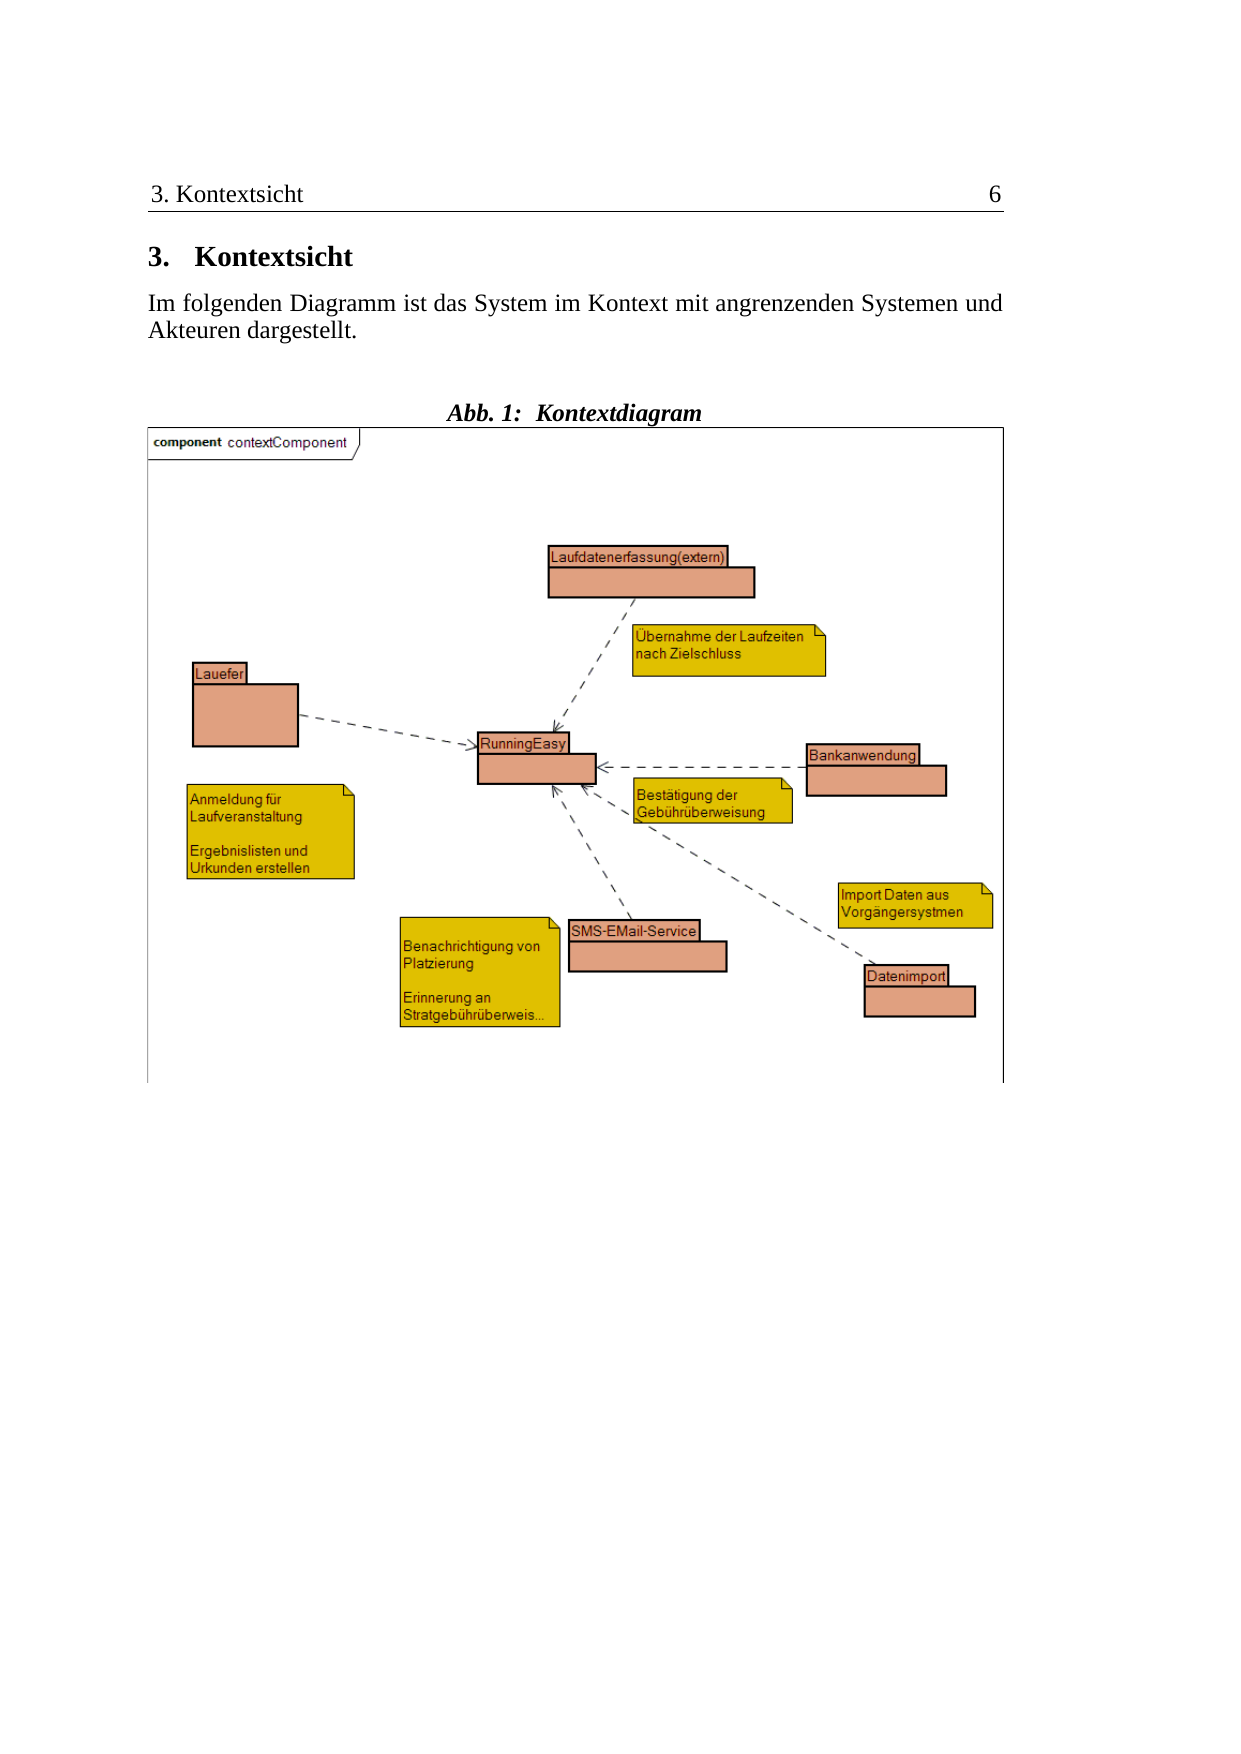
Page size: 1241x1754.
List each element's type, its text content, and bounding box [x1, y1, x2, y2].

text Im folgenden Diagramm ist das System im Kontext mit angrenzenden Systemen und Akteuren dargestellt. [148, 289, 1004, 344]
list Kontextdiagram [148, 399, 1004, 427]
picture [147, 427, 1004, 1083]
subtitle Kontextsicht [148, 240, 1004, 273]
